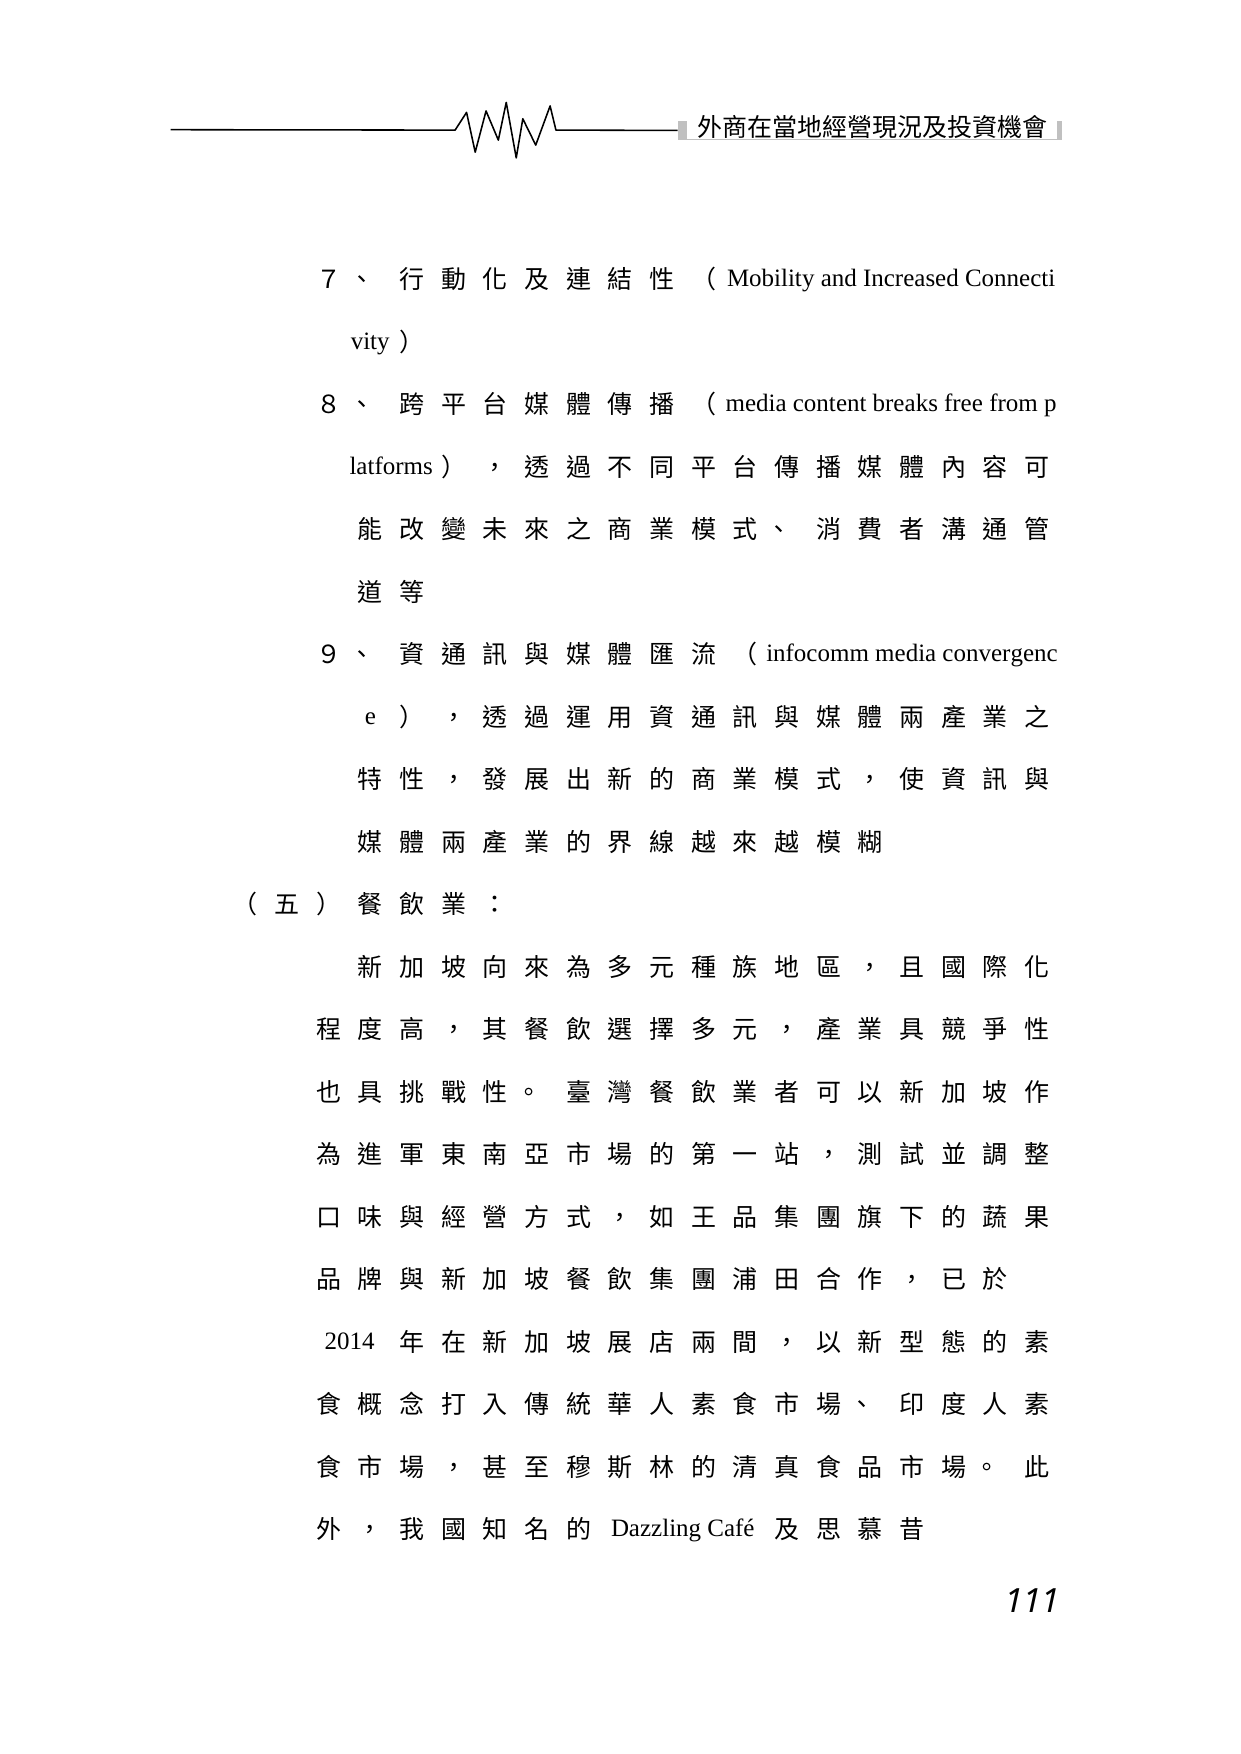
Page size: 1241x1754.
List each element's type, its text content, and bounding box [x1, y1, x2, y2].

text 新加坡向來為多元種族地區，且國際化程度高，其餐飲選擇多元，產業具競爭性也具挑戰性。臺灣餐飲業者可以新加坡作為進軍東南亞市場的第一站，測試並調整口味與經營方式，如王品集團旗下的蔬果品牌與新加坡餐飲集團浦田合作，已於2014年在新加坡展店兩間，以新型態的素食概念打入傳統華人素食市場、印度人素食市場，甚至穆斯林的清真食品市場。此外，我國知名的Dazzling Café及思慕昔 [281, 924, 1058, 1549]
text ９、資通訊與媒體匯流（infocomm media convergence），透過運用資通訊與媒體兩產業之特性，發展出新的商業模式，使資訊與媒體兩產業的界線越來越模糊 [281, 611, 1058, 861]
text ７、行動化及連結性（Mobility and Increased Connectivity） [281, 236, 1058, 361]
text （五）餐飲業： [207, 861, 1058, 924]
text ８、跨平台媒體傳播（media content breaks free from platforms），透過不同平台傳播媒體內容可能改變未來之商業模式、消費者溝通管道等 [281, 361, 1058, 611]
